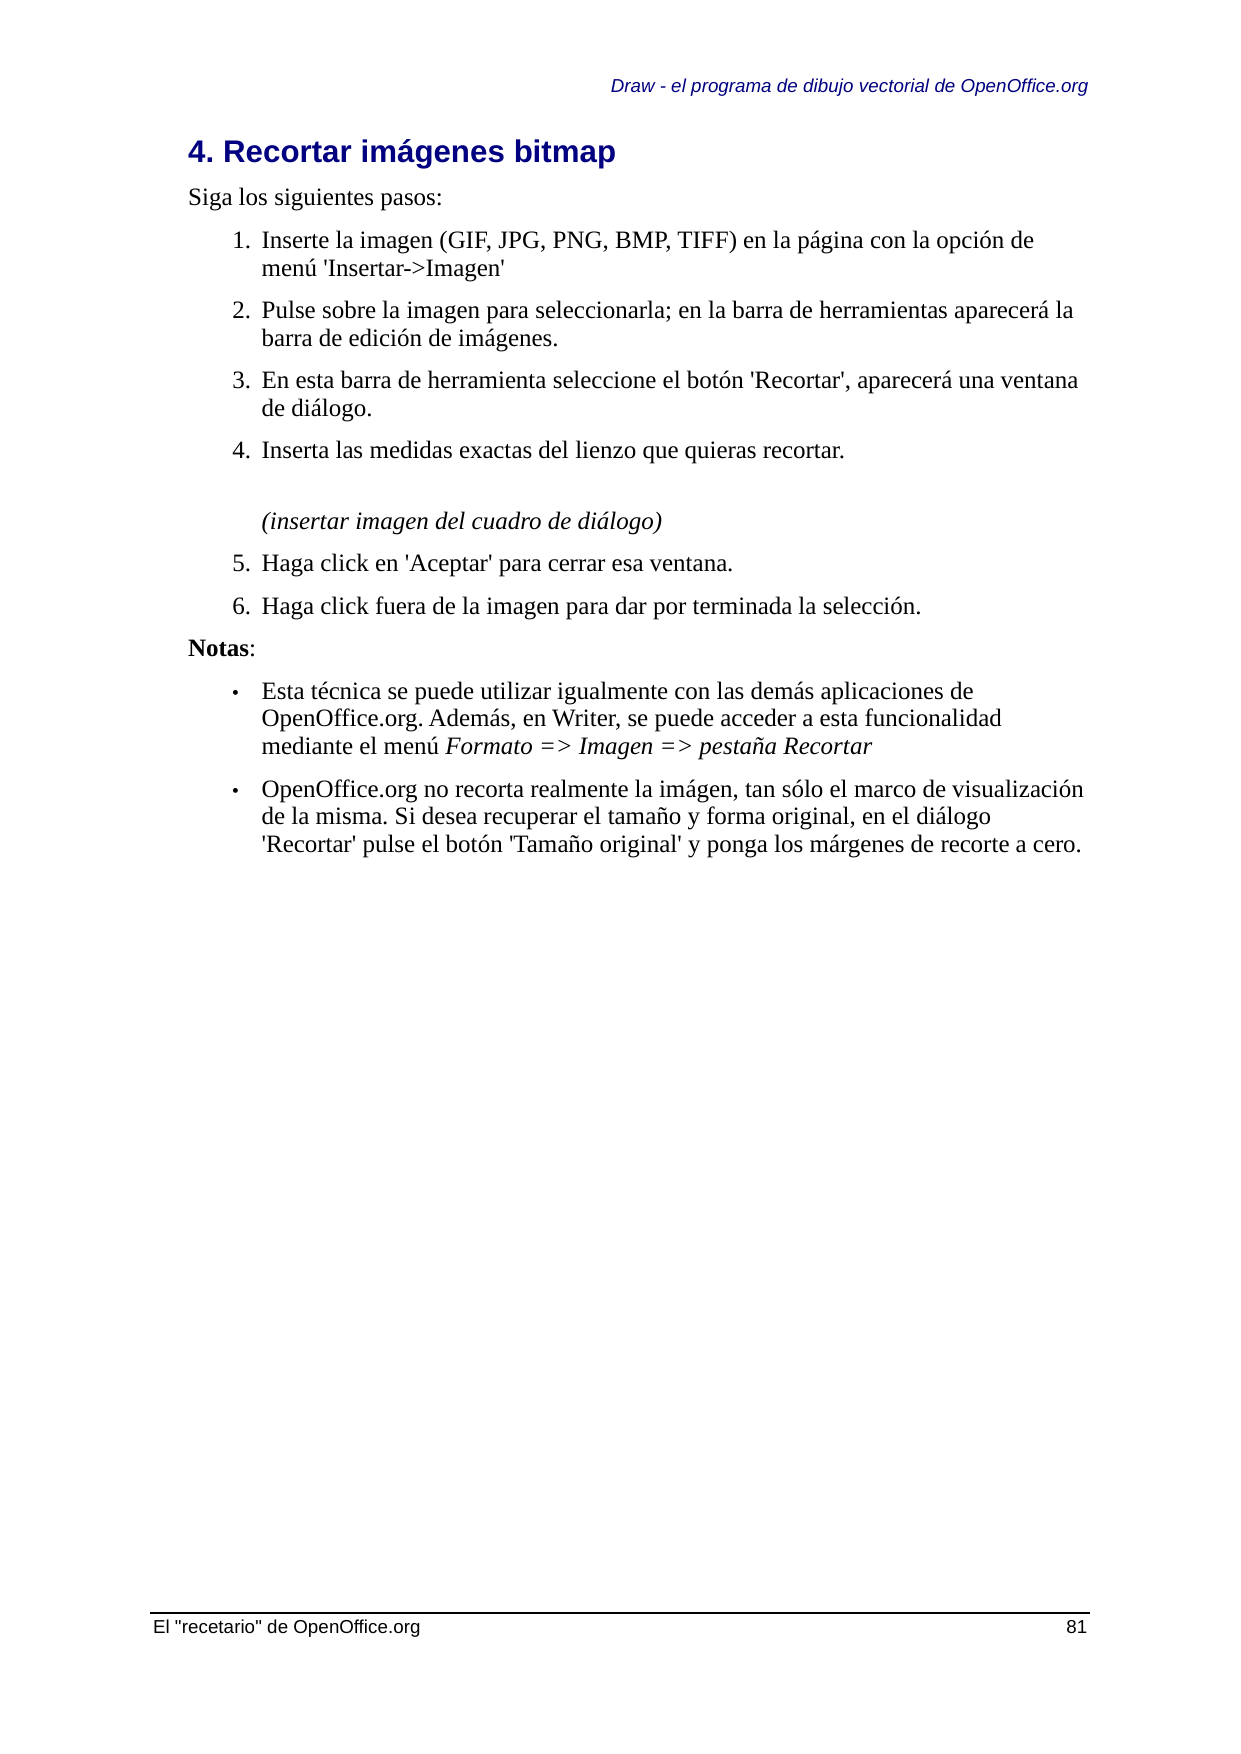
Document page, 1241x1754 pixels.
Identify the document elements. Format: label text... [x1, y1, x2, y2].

list Inserta las medidas exactas del lienzo que quieras recortar. [232, 437, 1090, 464]
list Haga click en 'Aceptar' para cerrar esa ventana. [232, 549, 1090, 577]
subtitle Recortar imágenes bitmap [188, 134, 1090, 169]
text Siga los siguientes pasos: [188, 183, 1090, 211]
list Pulse sobre la imagen para seleccionarla; en la barra de herramientas aparecerá la barra de edición de imágenes. [232, 296, 1090, 352]
text Notas: [188, 634, 1090, 662]
list En esta barra de herramienta seleccione el botón 'Recortar', aparecerá una ventana de diálogo. [232, 366, 1090, 422]
list Esta técnica se puede utilizar igualmente con las demás aplicaciones de OpenOffice.org. Además, en Writer, se puede acceder a esta funcionalidad mediante el menú Formato => Imagen => pestaña Recortar [232, 677, 1090, 760]
list Haga click fuera de la imagen para dar por terminada la selección. [232, 592, 1090, 619]
list OpenOffice.org no recorta realmente la imágen, tan sólo el marco de visualización de la misma. Si desea recuperar el tamaño y forma original, en el diálogo 'Recortar' pulse el botón 'Tamaño original' y ponga los márgenes de recorte a cero. [232, 775, 1090, 858]
list Inserte la imagen (GIF, JPG, PNG, BMP, TIFF) en la página con la opción de menú 'Insertar->Imagen' [232, 226, 1090, 281]
list (insertar imagen del cuadro de diálogo) [232, 479, 1090, 534]
